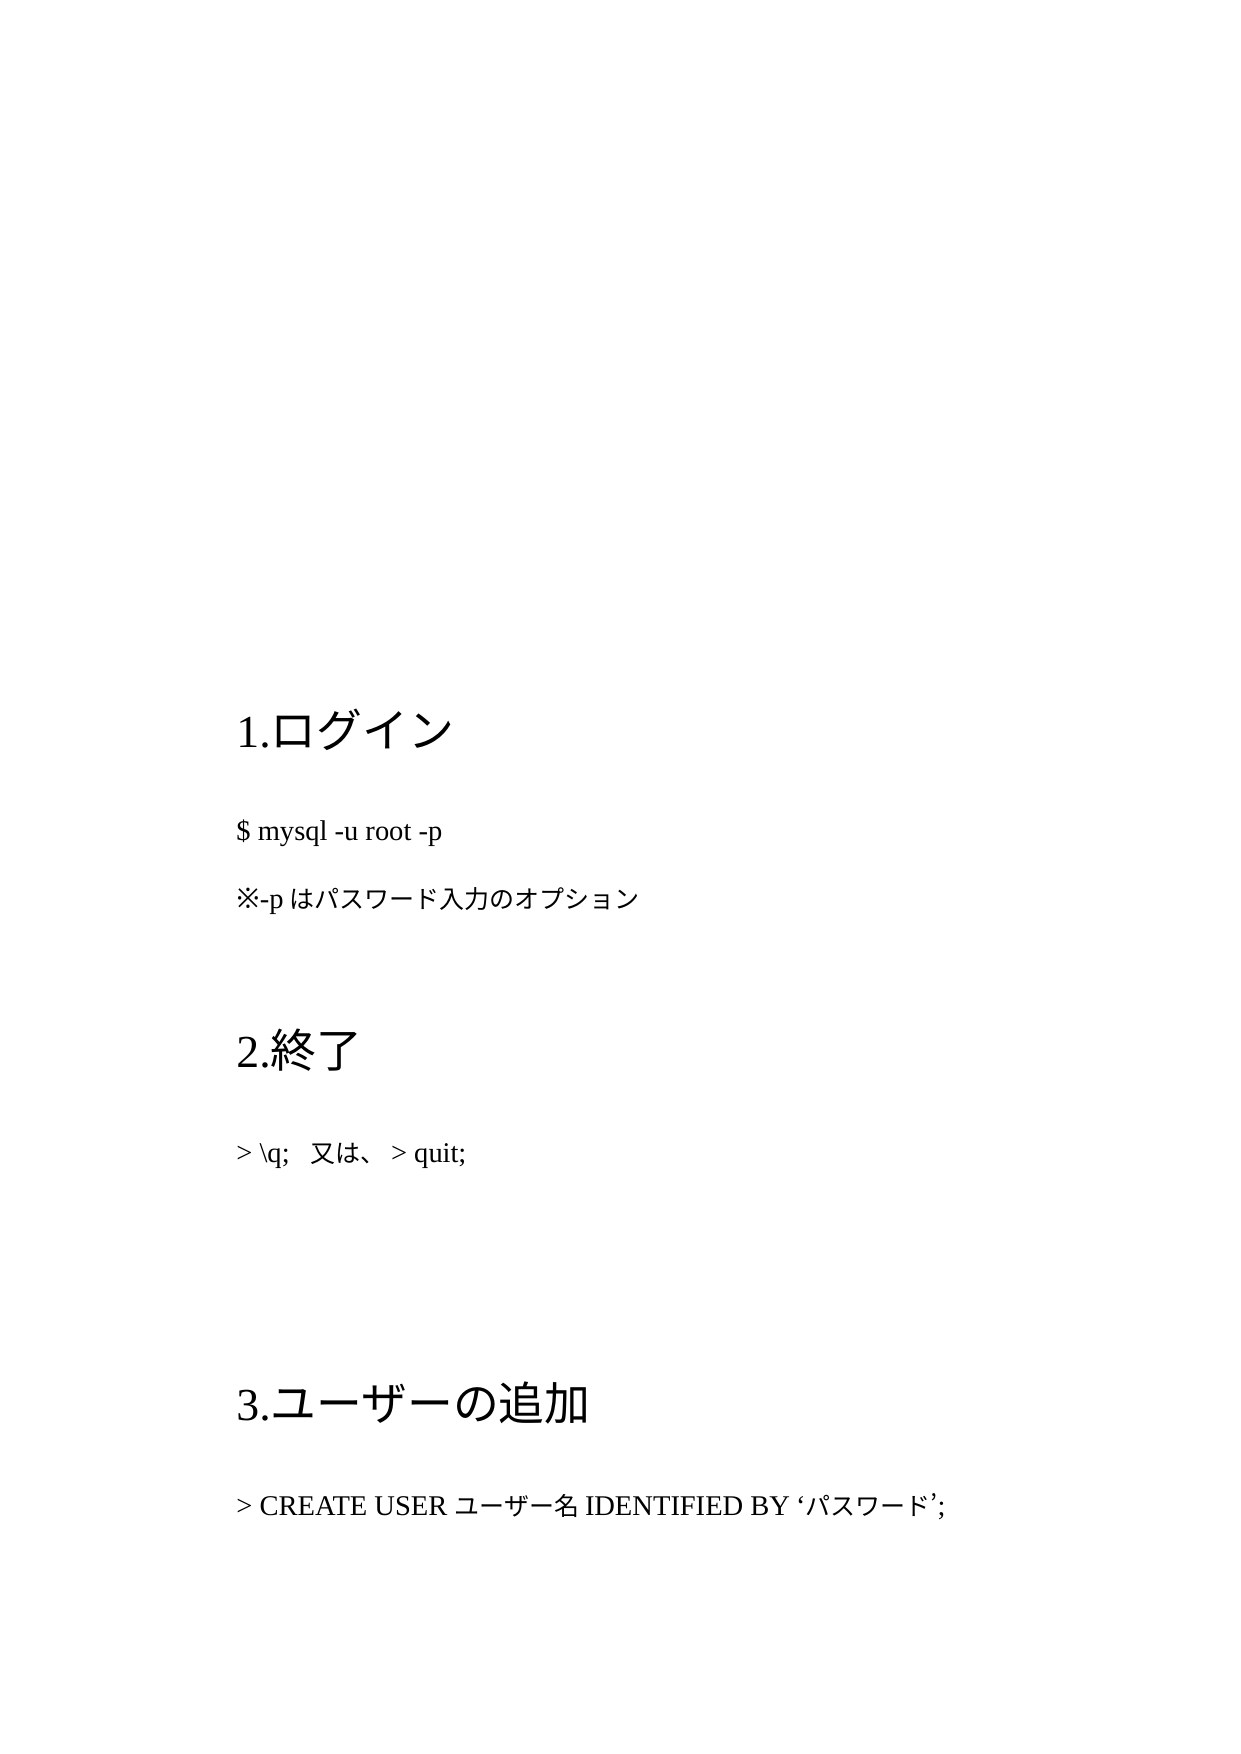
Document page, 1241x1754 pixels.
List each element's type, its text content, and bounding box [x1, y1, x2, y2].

text $ mysql -u root -p [236, 814, 1063, 847]
text > \q; 又は、 > quit; [236, 1134, 1063, 1170]
text ※-pはパスワード入力のオプション [236, 879, 1063, 916]
text 2.終了 [236, 1014, 1063, 1081]
text 3.ユーザーの追加 [236, 1367, 1063, 1434]
text 1.ログイン [236, 695, 1063, 761]
text > CREATE USER ユーザー名 IDENTIFIED BY ‘パスワード’; [236, 1486, 1063, 1523]
